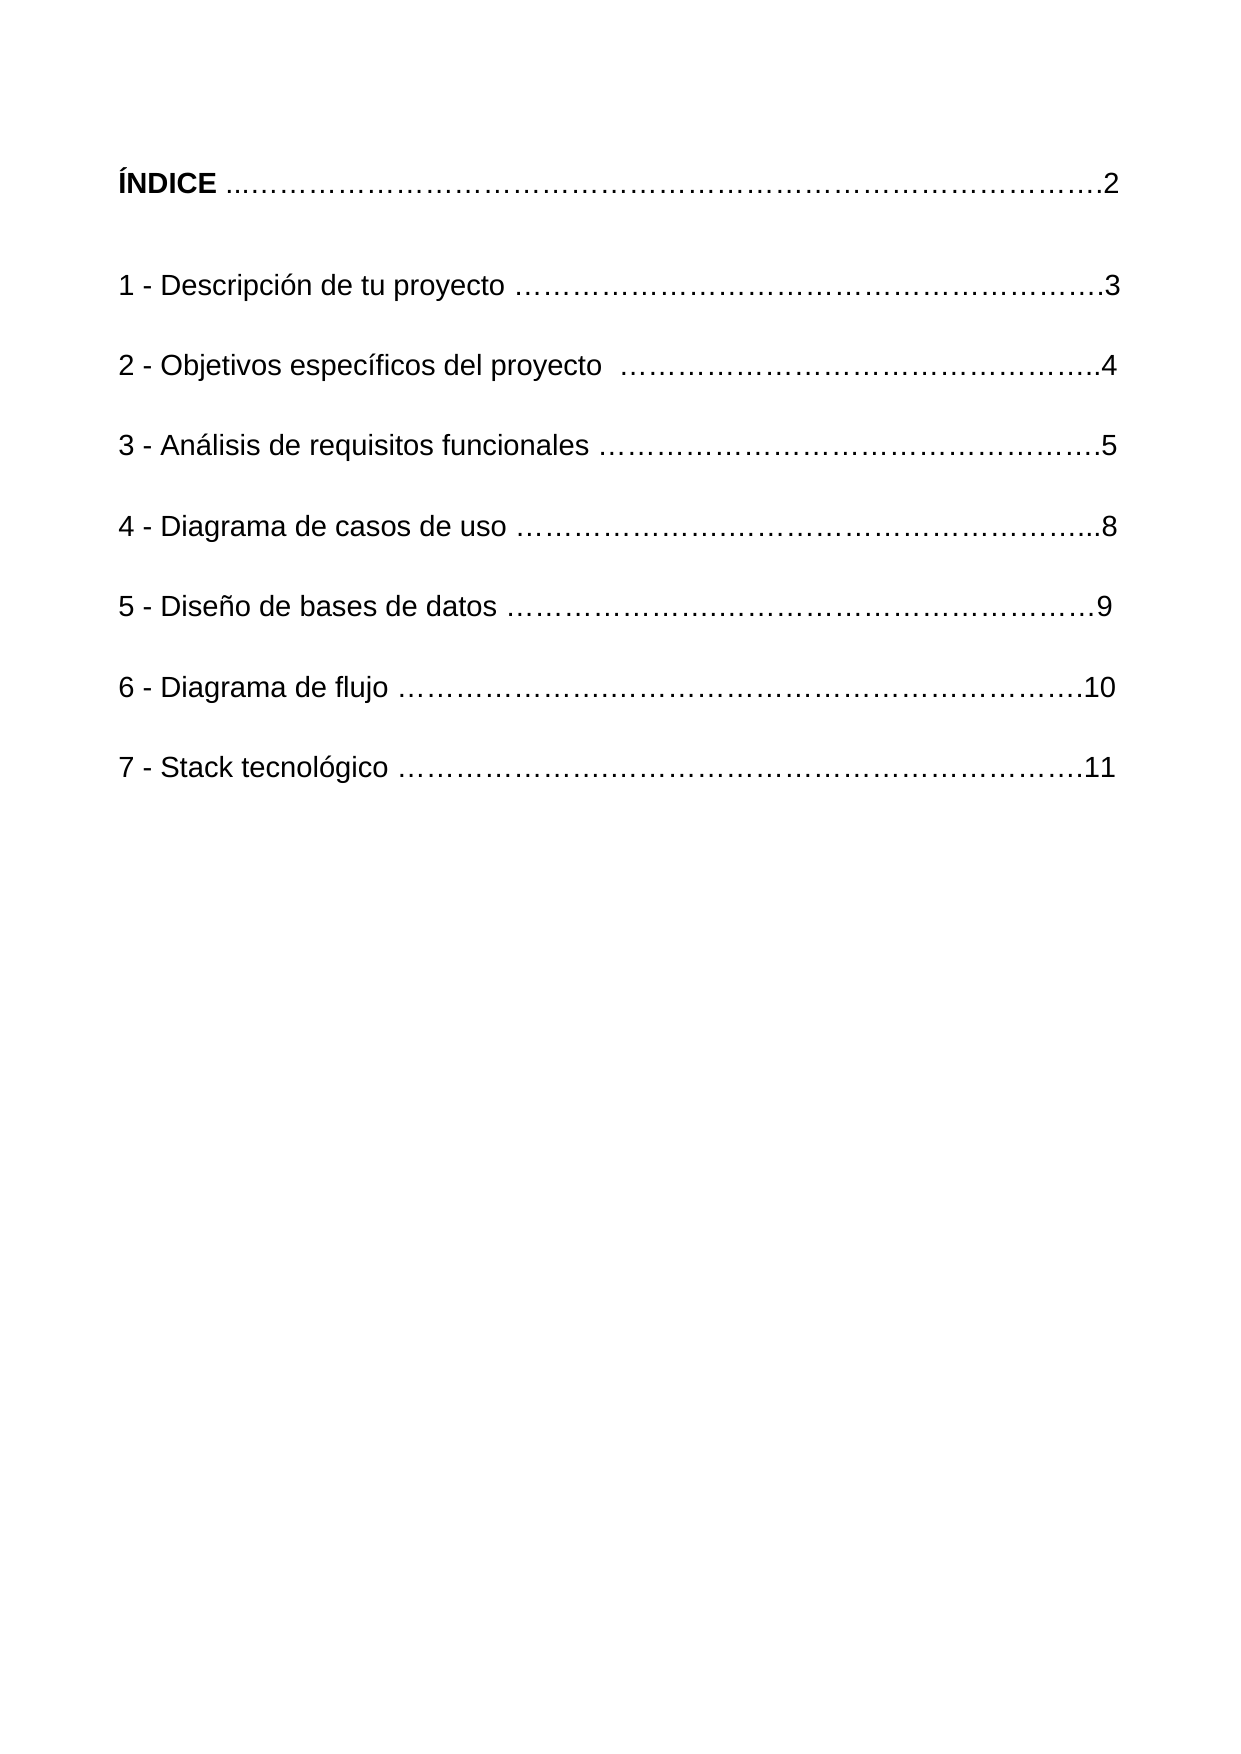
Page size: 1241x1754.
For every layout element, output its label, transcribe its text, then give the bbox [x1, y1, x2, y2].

text 6 - Diagrama de flujo ………………….………………………………………….10 [118, 669, 1122, 703]
text 1 - Descripción de tu proyecto …………………………………………………….3 [118, 267, 1122, 301]
text 7 - Stack tecnológico ………………….………………………………………….11 [118, 750, 1122, 783]
text 2 - Objetivos específicos del proyecto …………………………………………..4 [118, 348, 1122, 381]
text ÍNDICE ...…………………………………………………………………………….2 [118, 166, 1122, 200]
text 3 - Análisis de requisitos funcionales …………………………………………….5 [118, 428, 1122, 462]
text 4 - Diagrama de casos de uso ………………….………………………………...8 [118, 509, 1122, 542]
text 5 - Diseño de bases de datos ………………….…………………………………9 [118, 589, 1122, 623]
